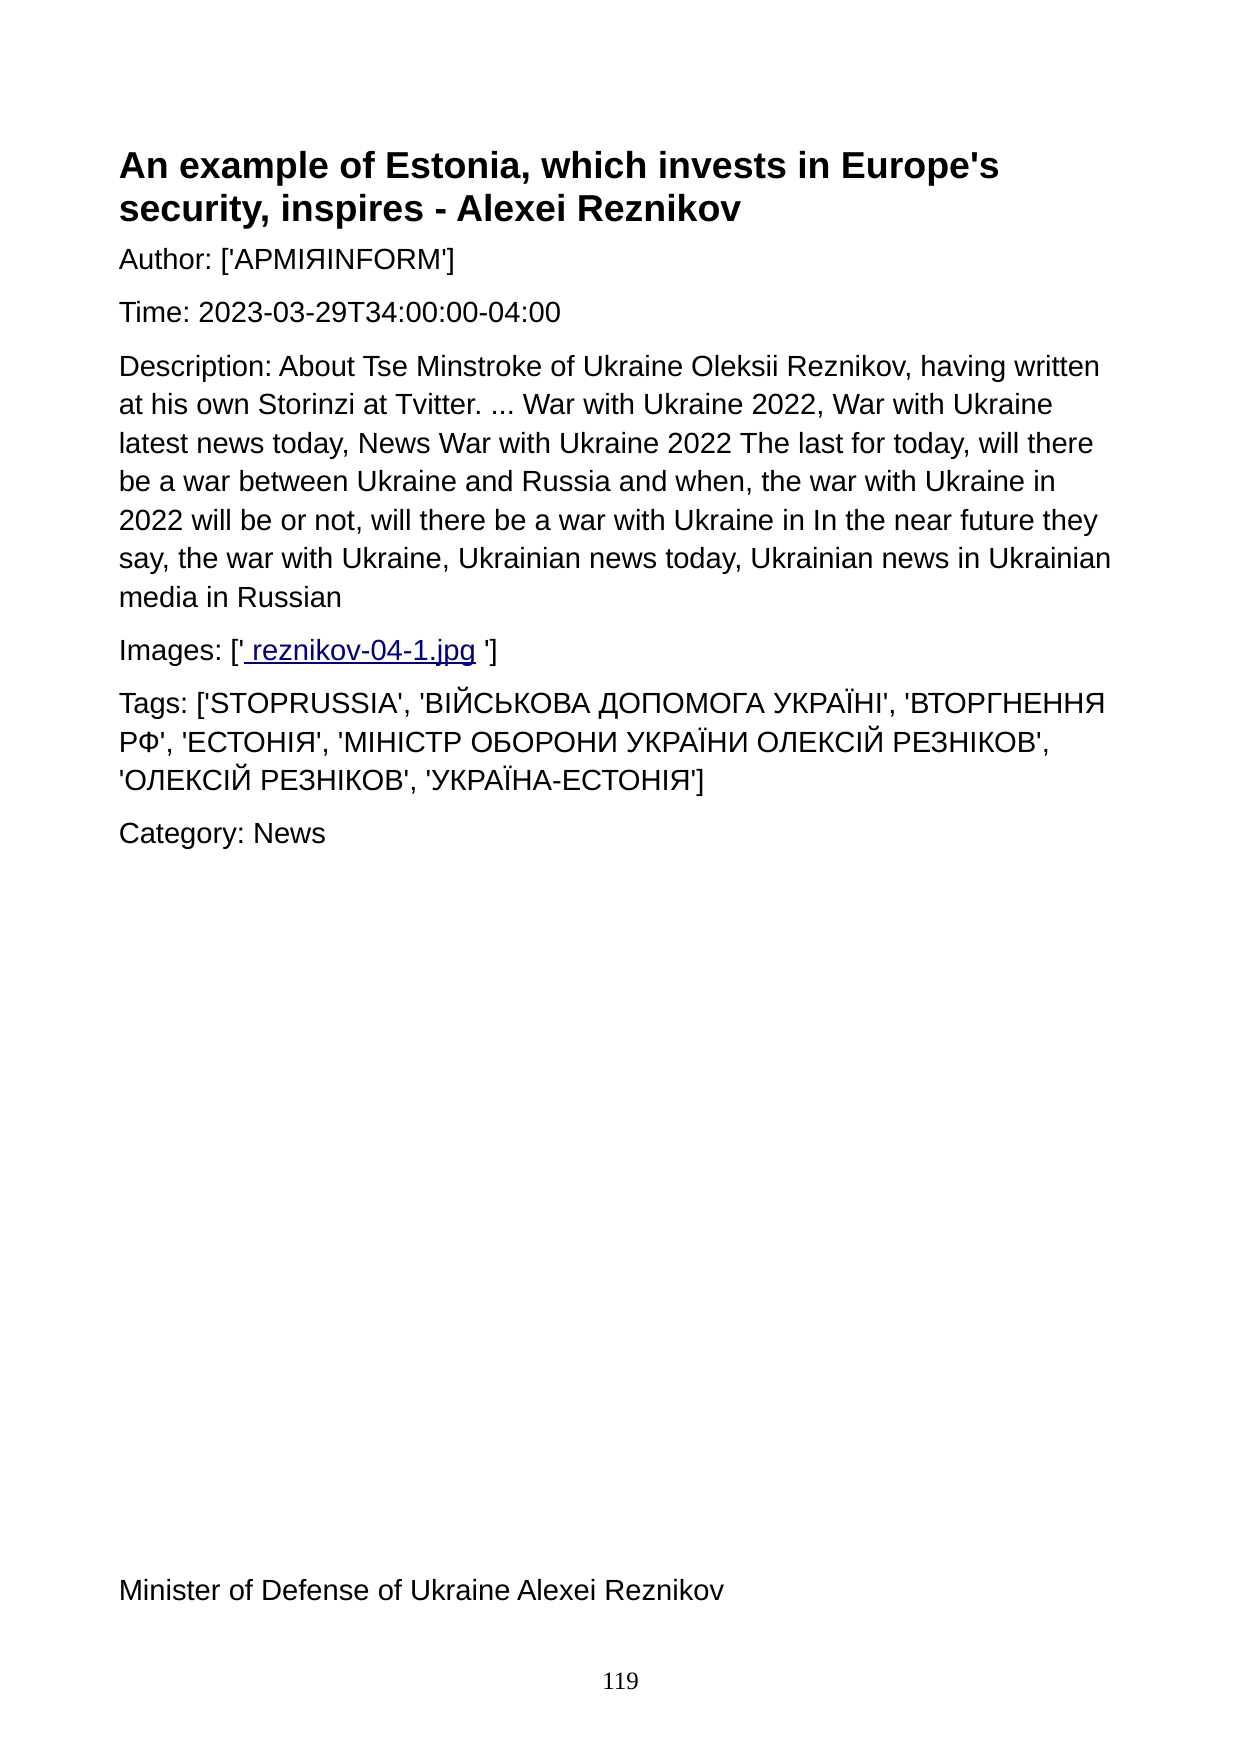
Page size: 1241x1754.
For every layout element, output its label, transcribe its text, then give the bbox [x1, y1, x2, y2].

subtitle An example of Estonia, which invests in Europe's security, inspires - Alexei Reznikov [118, 143, 1122, 230]
text Images: [' reznikov-04-1.jpg '] [118, 633, 1122, 666]
text Time: 2023-03-29T34:00:00-04:00 [118, 295, 1122, 329]
text Minister of Defense of Ukraine Alexei Reznikov [118, 869, 1122, 1606]
text Author: ['АРМІЯINFORM'] [118, 242, 1122, 276]
text Description: About Tse Minstroke of Ukraine Oleksii Reznikov, having written at his own Storinzi at Tvitter. ... War with Ukraine 2022, War with Ukraine latest news today, News War with Ukraine 2022 The last for today, will there be a war between Ukraine and Russia and when, the war with Ukraine in 2022 will be or not, will there be a war with Ukraine in In the near future they say, the war with Ukraine, Ukrainian news today, Ukrainian news in Ukrainian media in Russian [118, 348, 1122, 613]
text Tags: ['STOPRUSSIA', 'ВІЙСЬКОВА ДОПОМОГА УКРАЇНІ', 'ВТОРГНЕННЯ РФ', 'ЕСТОНІЯ', 'МІНІСТР ОБОРОНИ УКРАЇНИ ОЛЕКСІЙ РЕЗНІКОВ', 'ОЛЕКСІЙ РЕЗНІКОВ', 'УКРАЇНА-ЕСТОНІЯ'] [118, 686, 1122, 797]
text Category: News [118, 816, 1122, 850]
